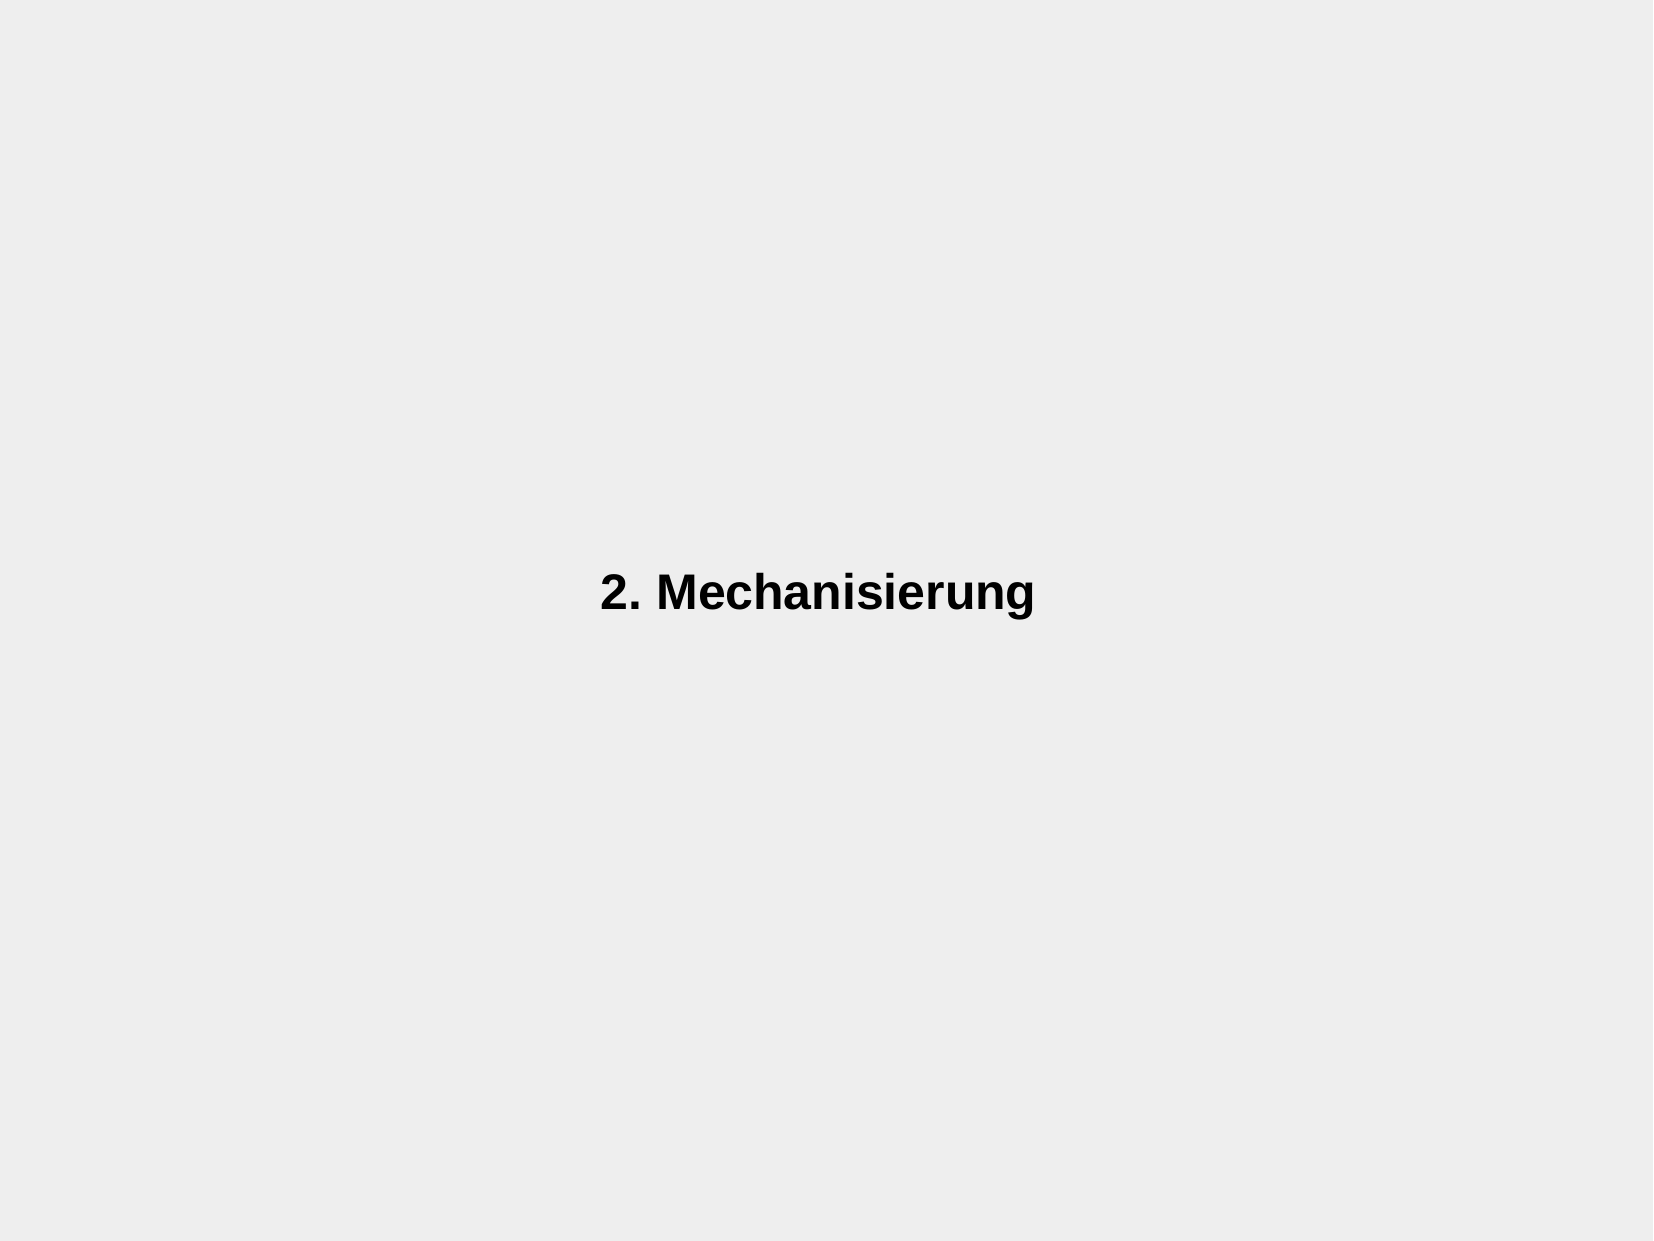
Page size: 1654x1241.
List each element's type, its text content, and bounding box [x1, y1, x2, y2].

subtitle 2. Mechanisierung [75, 90, 1563, 1096]
